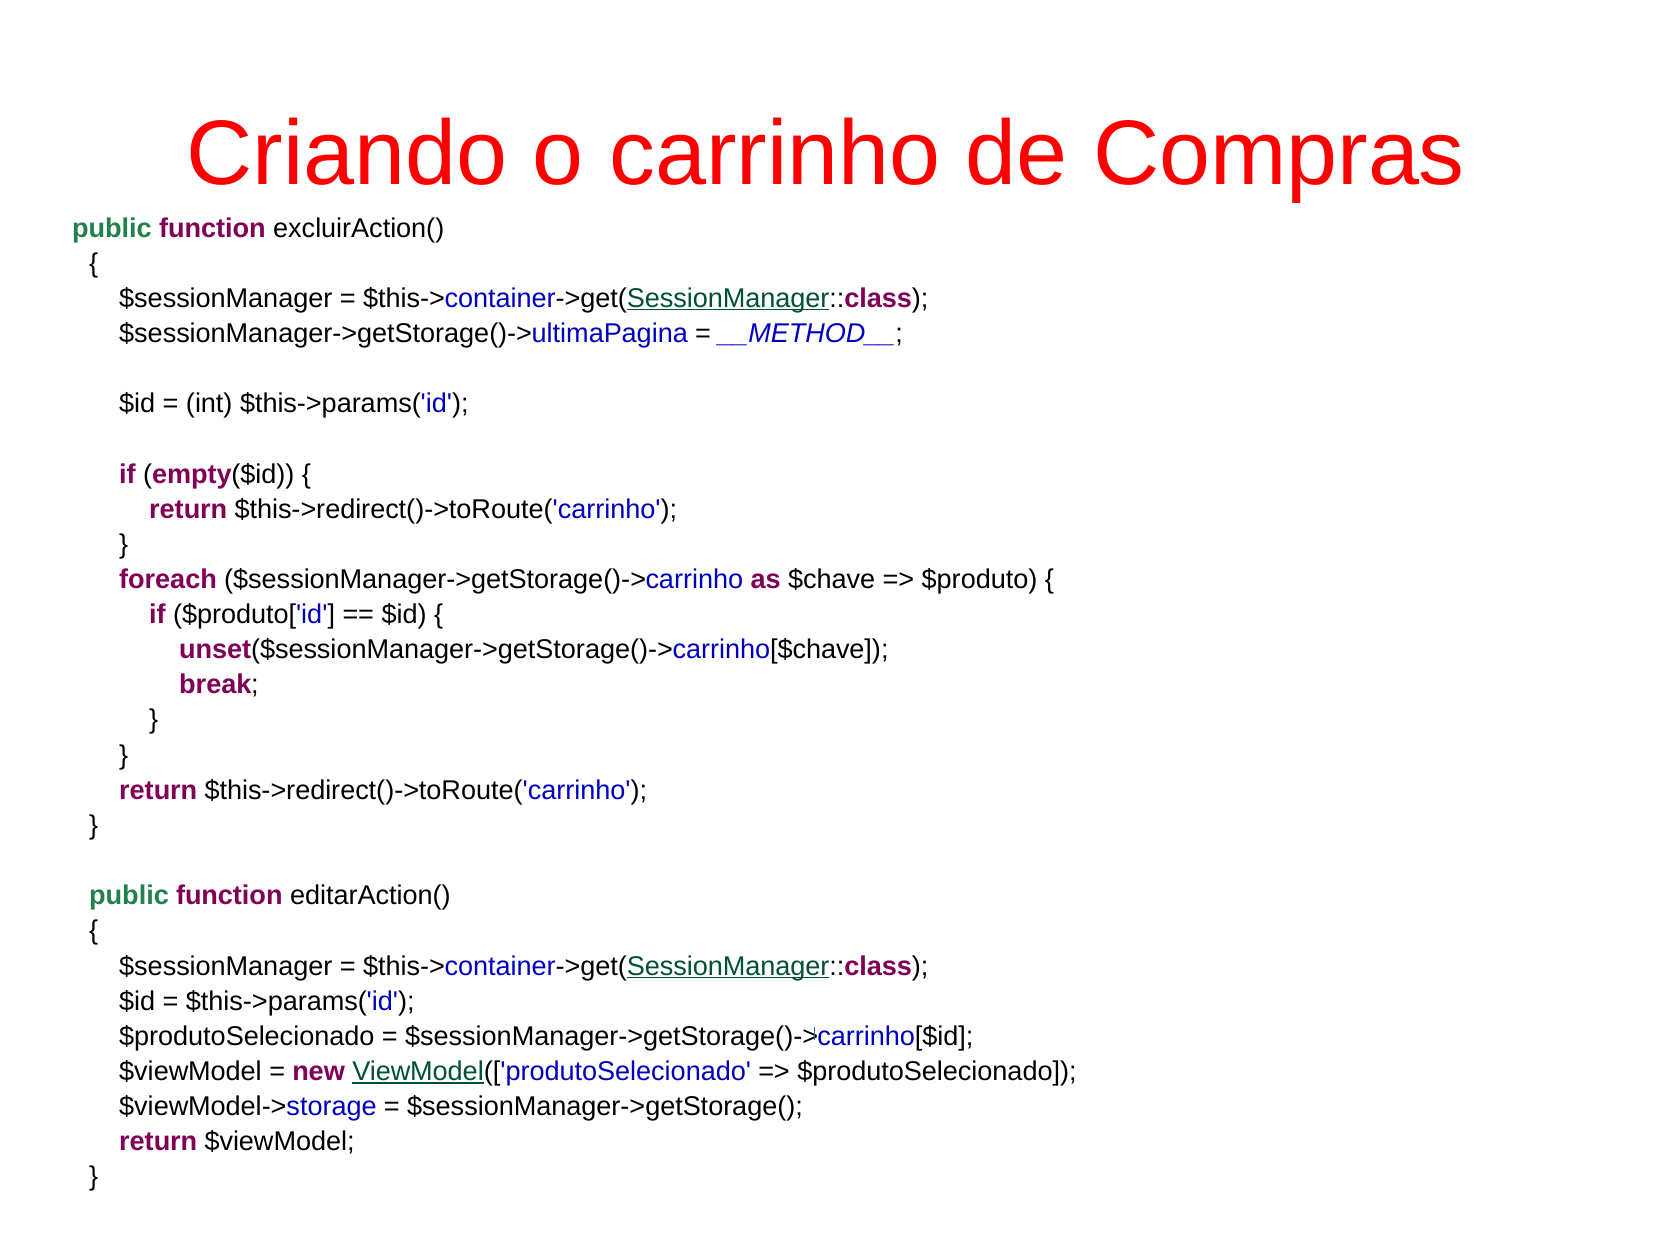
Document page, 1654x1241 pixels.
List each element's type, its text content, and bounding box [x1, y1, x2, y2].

title Criando o carrinho de Compras [82, 49, 1571, 257]
list public function excluirAction() { $sessionManager = $this->container->get(SessionManager::class); $sessionManager->getStorage()->ultimaPagina = __METHOD__; $id = (int) $this->params('id'); if (empty($id)) { return $this->redirect()->toRoute('carrinho'); } foreach ($sessionManager->getStorage()->carrinho as $chave => $produto) { if ($produto['id'] == $id) { unset($sessionManager->getStorage()->carrinho[$chave]); break; } } return $this->redirect()->toRoute('carrinho'); } public function editarAction() { $sessionManager = $this->container->get(SessionManager::class); $id = $this->params('id'); $produtoSelecionado = $sessionManager->getStorage()->carrinho[$id]; $viewModel = new ViewModel(['produtoSelecionado' => $produtoSelecionado]); $viewModel->storage = $sessionManager->getStorage(); return $viewModel; } [59, 212, 1548, 1205]
